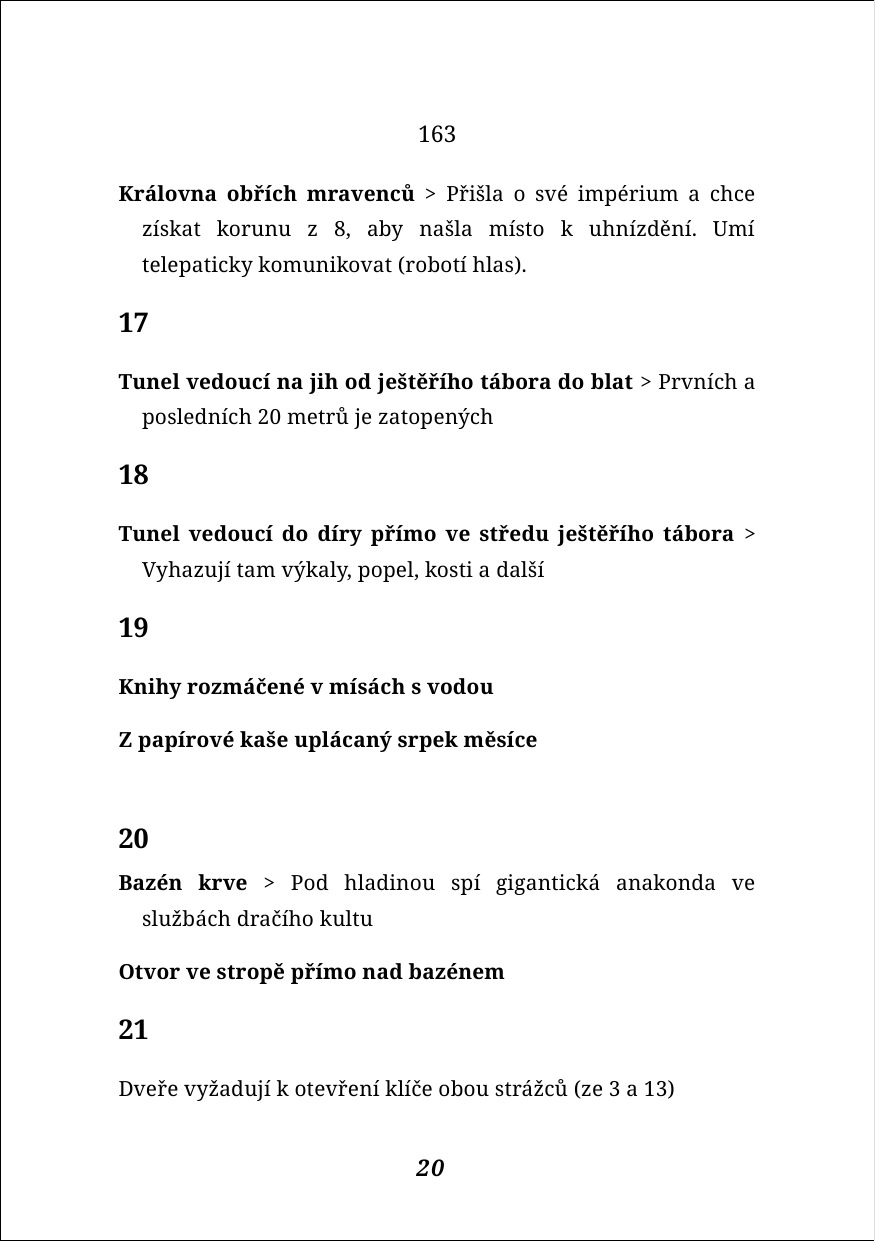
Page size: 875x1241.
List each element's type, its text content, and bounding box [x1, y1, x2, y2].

subtitle 20 [118, 820, 756, 857]
text Knihy rozmáčené v mísách s vodou [118, 672, 756, 700]
text Tunel vedoucí na jih od ještěřího tábora do blat > Prvních a posledních 20 metrů je zatopených [118, 367, 756, 431]
text Otvor ve stropě přímo nad bazénem [118, 957, 756, 986]
text Z papírové kaše uplácaný srpek měsíce [118, 725, 756, 754]
text 19 [118, 608, 756, 645]
text 17 [118, 303, 756, 340]
text Dveře vyžadují k otevření klíče obou strážců (ze 3 a 13) [118, 1074, 756, 1103]
text Bazén krve > Pod hladinou spí gigantická anakonda ve službách dračího kultu [118, 868, 756, 932]
text 21 [118, 1010, 756, 1047]
text Tunel vedoucí do díry přímo ve středu ještěřího tábora > Vyhazují tam výkaly, popel, kosti a další [118, 519, 756, 583]
text 18 [118, 456, 756, 493]
text Královna obřích mravenců > Přišla o své impérium a chce získat korunu z 8, aby našla místo k uhnízdění. Umí telepaticky komunikovat (robotí hlas). [118, 179, 756, 278]
